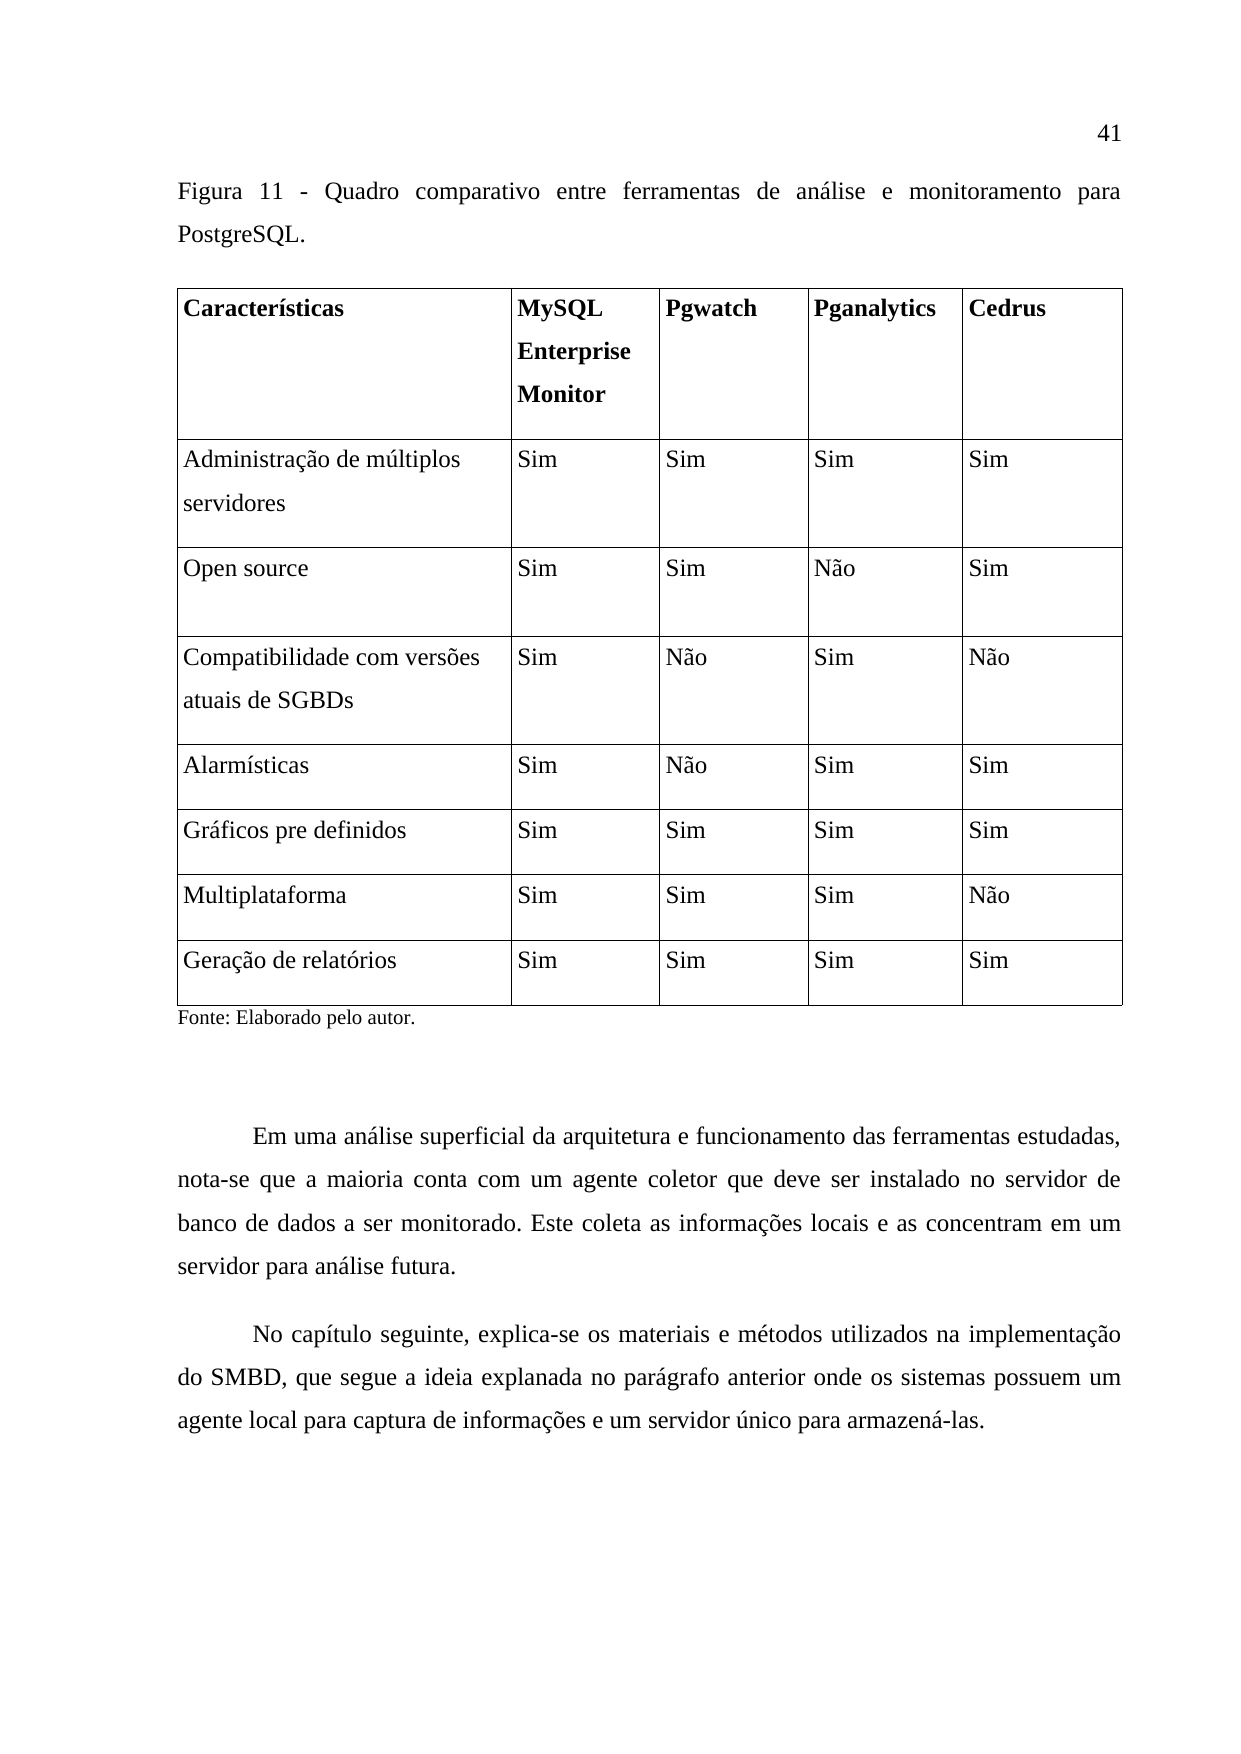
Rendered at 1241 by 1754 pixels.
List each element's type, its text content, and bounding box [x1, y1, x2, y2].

table_cell Sim [512, 941, 659, 1004]
table_cell Sim [660, 875, 808, 939]
text Figura 11 - Quadro comparativo entre ferramentas de análise e monitoramento para PostgreSQL. [177, 176, 1122, 248]
table_cell Sim [512, 745, 659, 809]
text Fonte: Elaborado pelo autor. [177, 1006, 1122, 1029]
table_cell Open source [178, 548, 511, 636]
table_cell Sim [512, 548, 659, 636]
table_cell Sim [963, 810, 1122, 874]
table_cell Compatibilidade com versões atuais de SGBDs [178, 637, 511, 744]
table_cell Sim [963, 440, 1122, 547]
table_cell Sim [660, 810, 808, 874]
table_cell Alarmísticas [178, 745, 511, 809]
table_cell Não [809, 548, 962, 636]
table_cell Sim [809, 875, 962, 939]
table_cell Sim [963, 745, 1122, 809]
table_cell Sim [512, 440, 659, 547]
table_cell Sim [963, 941, 1122, 1004]
table_cell Sim [660, 941, 808, 1004]
table_cell Geração de relatórios [178, 941, 511, 1004]
table_cell Multiplataforma [178, 875, 511, 939]
table_cell Sim [660, 548, 808, 636]
table_cell Não [963, 875, 1122, 939]
table_cell Sim [660, 440, 808, 547]
table_cell Sim [512, 810, 659, 874]
table_cell Sim [809, 810, 962, 874]
table_header Características [178, 289, 511, 439]
text Em uma análise superficial da arquitetura e funcionamento das ferramentas estudadas, nota-se que a maioria conta com um agente coletor que deve ser instalado no servidor de banco de dados a ser monitorado. Este coleta as informações locais e as concentram em um servidor para análise futura. [177, 1121, 1122, 1279]
table_cell Não [963, 637, 1122, 744]
table_header Pganalytics [809, 289, 962, 439]
table_cell Sim [963, 548, 1122, 636]
table_cell Administração de múltiplos servidores [178, 440, 511, 547]
text No capítulo seguinte, explica-se os materiais e métodos utilizados na implementação do SMBD, que segue a ideia explanada no parágrafo anterior onde os sistemas possuem um agente local para captura de informações e um servidor único para armazená-las. [177, 1319, 1122, 1434]
table_cell Gráficos pre definidos [178, 810, 511, 874]
table_cell Não [660, 745, 808, 809]
table_cell Não [660, 637, 808, 744]
table_cell Sim [809, 745, 962, 809]
table_header Pgwatch [660, 289, 808, 439]
table_header MySQL Enterprise Monitor [512, 289, 659, 439]
table_cell Sim [809, 941, 962, 1004]
table_cell Sim [809, 440, 962, 547]
table_cell Sim [512, 637, 659, 744]
table_cell Sim [809, 637, 962, 744]
table_cell Sim [512, 875, 659, 939]
table_header Cedrus [963, 289, 1122, 439]
